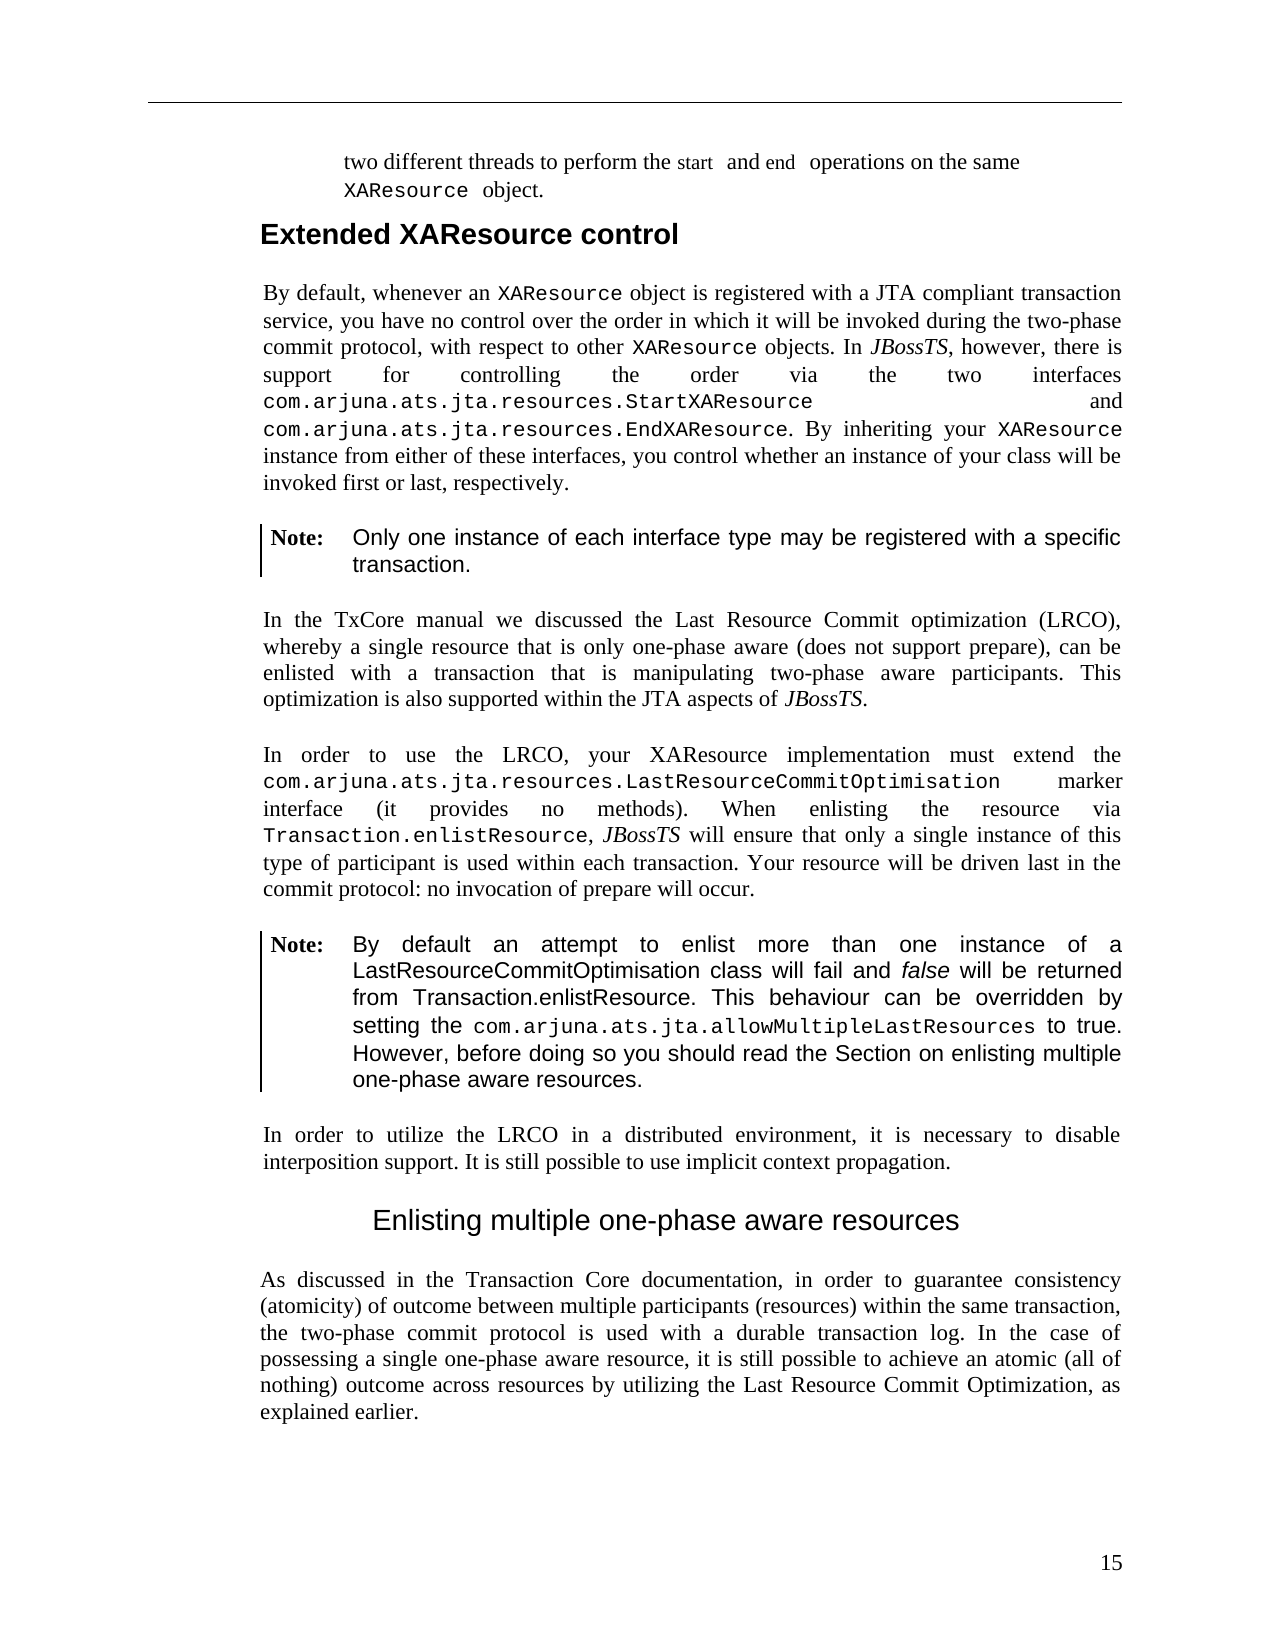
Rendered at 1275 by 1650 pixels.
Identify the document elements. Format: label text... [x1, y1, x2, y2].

text By default, whenever an XAResource object is registered with a JTA compliant transaction service, you have no control over the order in which it will be invoked during the two-phase commit protocol, with respect to other XAResource objects. In JBossTS, however, there is support for controlling the order via the two interfaces com.arjuna.ats.jta.resources.StartXAResource and com.arjuna.ats.jta.resources.EndXAResource. By inheriting your XAResource instance from either of these interfaces, you control whether an instance of your class will be invoked first or last, respectively. [263, 279, 1122, 495]
list Only one instance of each interface type may be registered with a specific transaction. [262, 524, 1122, 577]
subtitle Extended XAResource control [148, 217, 1122, 250]
list By default an attempt to enlist more than one instance of a LastResourceCommitOptimisation class will fail and false will be returned from Transaction.enlistResource. This behaviour can be overridden by setting the com.arjuna.ats.jta.allowMultipleLastResources to true. However, before doing so you should read the Section on enlisting multiple one-phase aware resources. [262, 931, 1122, 1092]
subtitle Enlisting multiple one-phase aware resources [148, 1203, 1122, 1237]
text In order to utilize the LRCO in a distributed environment, it is necessary to disable interposition support. It is still possible to use implicit context propagation. [263, 1121, 1122, 1174]
text In order to use the LRCO, your XAResource implementation must extend the com.arjuna.ats.jta.resources.LastResourceCommitOptimisation marker interface (it provides no methods). When enlisting the resource via Transaction.enlistResource, JBossTS will ensure that only a single instance of this type of participant is used within each transaction. Your resource will be driven last in the commit protocol: no invocation of prepare will occur. [263, 741, 1122, 902]
list two different threads to perform the start and end operations on the same XAResource object. [308, 148, 1122, 204]
text In the TxCore manual we discussed the Last Resource Commit optimization (LRCO), whereby a single resource that is only one-phase aware (does not support prepare), can be enlisted with a transaction that is manipulating two-phase aware participants. This optimization is also supported within the JTA aspects of JBossTS. [263, 606, 1122, 712]
text As discussed in the Transaction Core documentation, in order to guarantee consistency (atomicity) of outcome between multiple participants (resources) within the same transaction, the two-phase commit protocol is used with a durable transaction log. In the case of possessing a single one-phase aware resource, it is still possible to achieve an atomic (all of nothing) outcome across resources by utilizing the Last Resource Commit Optimization, as explained earlier. [260, 1266, 1122, 1424]
